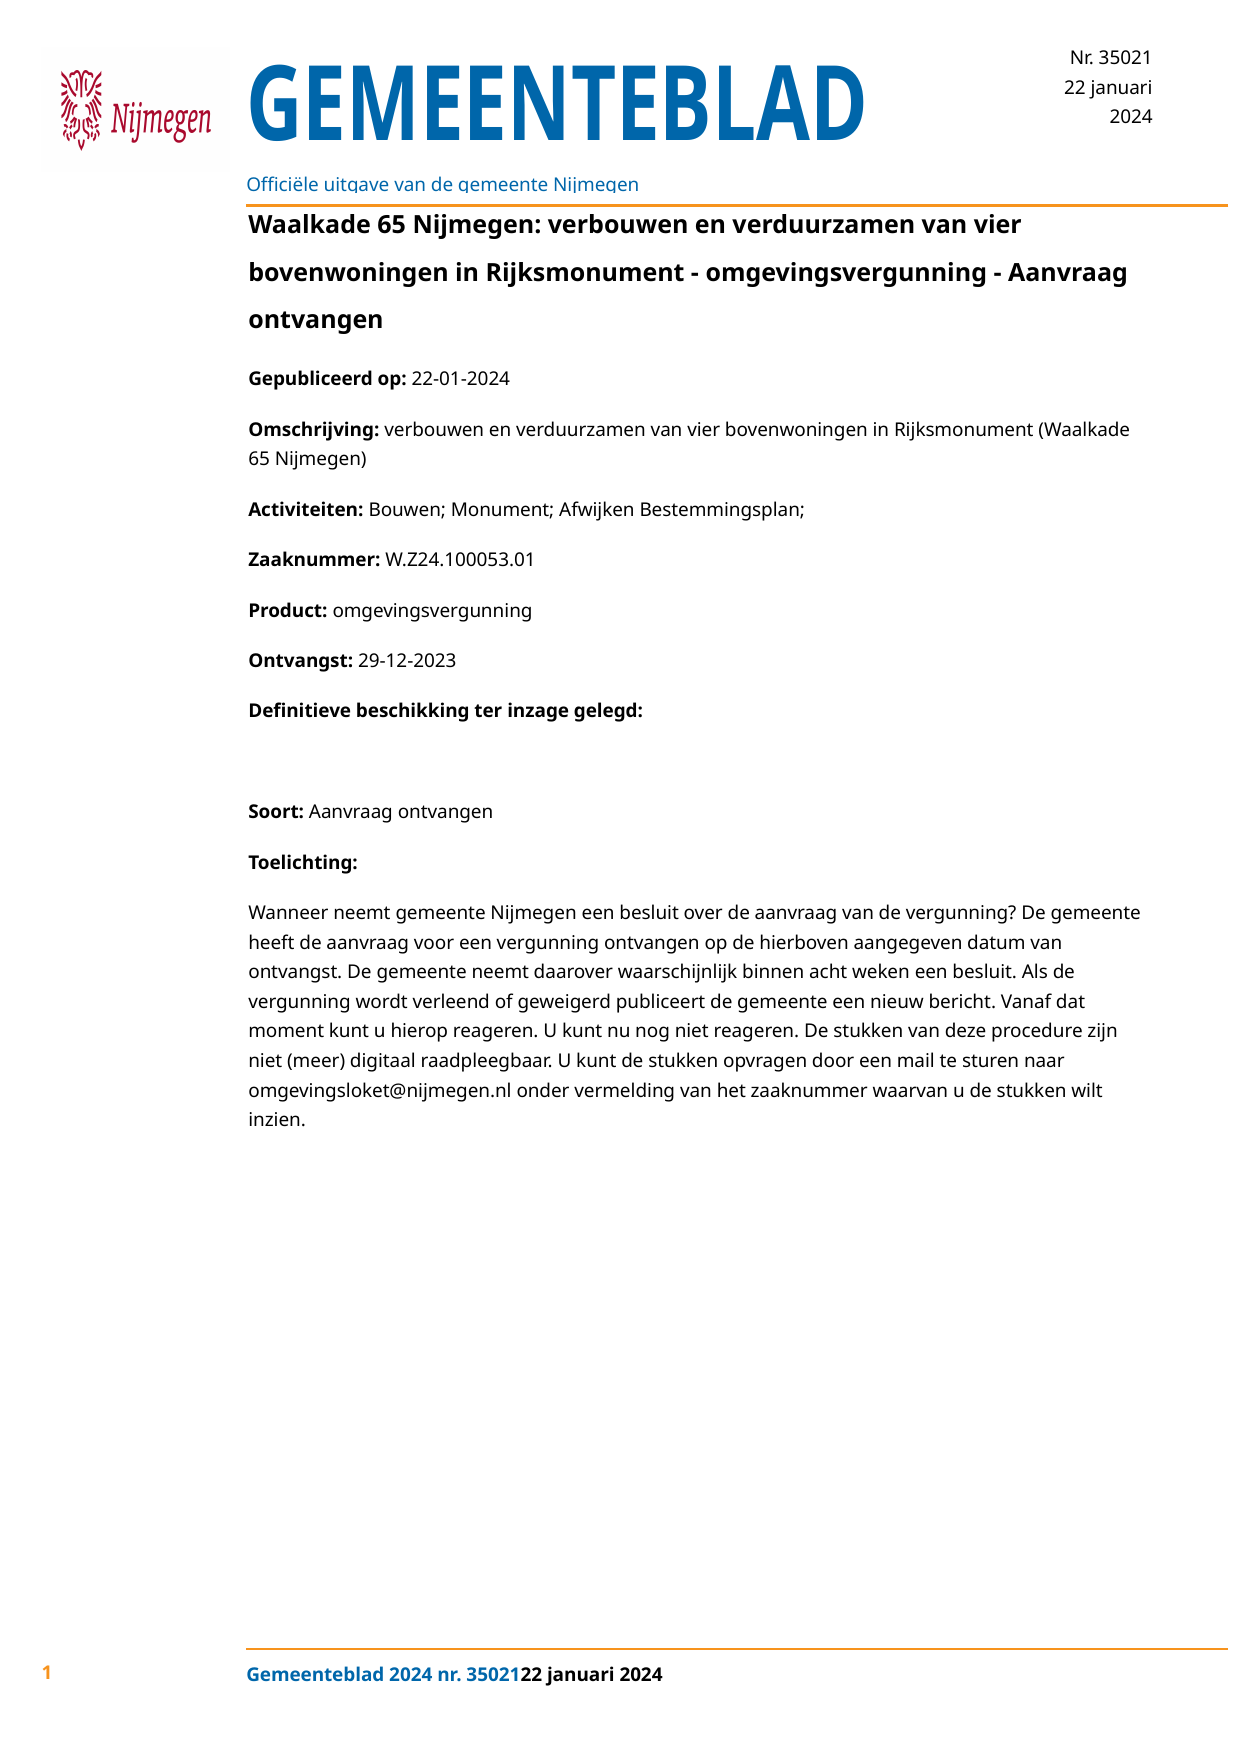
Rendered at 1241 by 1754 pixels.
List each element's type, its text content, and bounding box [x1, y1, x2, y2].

text Omschrijving: verbouwen en verduurzamen van vier bovenwoningen in Rijksmonument (Waalkade 65 Nijmegen) [248, 416, 1152, 471]
text Gepubliceerd op: 22-01-2024 [248, 366, 1152, 391]
text Wanneer neemt gemeente Nijmegen een besluit over de aanvraag van de vergunning? De gemeente heeft de aanvraag voor een vergunning ontvangen op de hierboven aangegeven datum van ontvangst. De gemeente neemt daarover waarschijnlijk binnen acht weken een besluit. Als de vergunning wordt verleend of geweigerd publiceert de gemeente een nieuw bericht. Vanaf dat moment kunt u hierop reageren. U kunt nu nog niet reageren. De stukken van deze procedure zijn niet (meer) digitaal raadpleegbaar. U kunt de stukken opvragen door een mail te sturen naar omgevingsloket@nijmegen.nl onder vermelding van het zaaknummer waarvan u de stukken wilt inzien. [248, 899, 1152, 1132]
text Ontvangst: 29-12-2023 [248, 647, 1152, 673]
text Product: omgevingsvergunning [248, 597, 1152, 622]
text Definitieve beschikking ter inzage gelegd: [248, 698, 1152, 723]
text Waalkade 65 Nijmegen: verbouwen en verduurzamen van vier bovenwoningen in Rijksmonument - omgevingsvergunning - Aanvraag ontvangen [248, 207, 1152, 336]
text Zaaknummer: W.Z24.100053.01 [248, 546, 1152, 572]
text Activiteiten: Bouwen; Monument; Afwijken Bestemmingsplan; [248, 496, 1152, 522]
picture [41, 47, 231, 172]
text Soort: Aanvraag ontvangen [248, 798, 1152, 824]
text Toelichting: [248, 849, 1152, 874]
